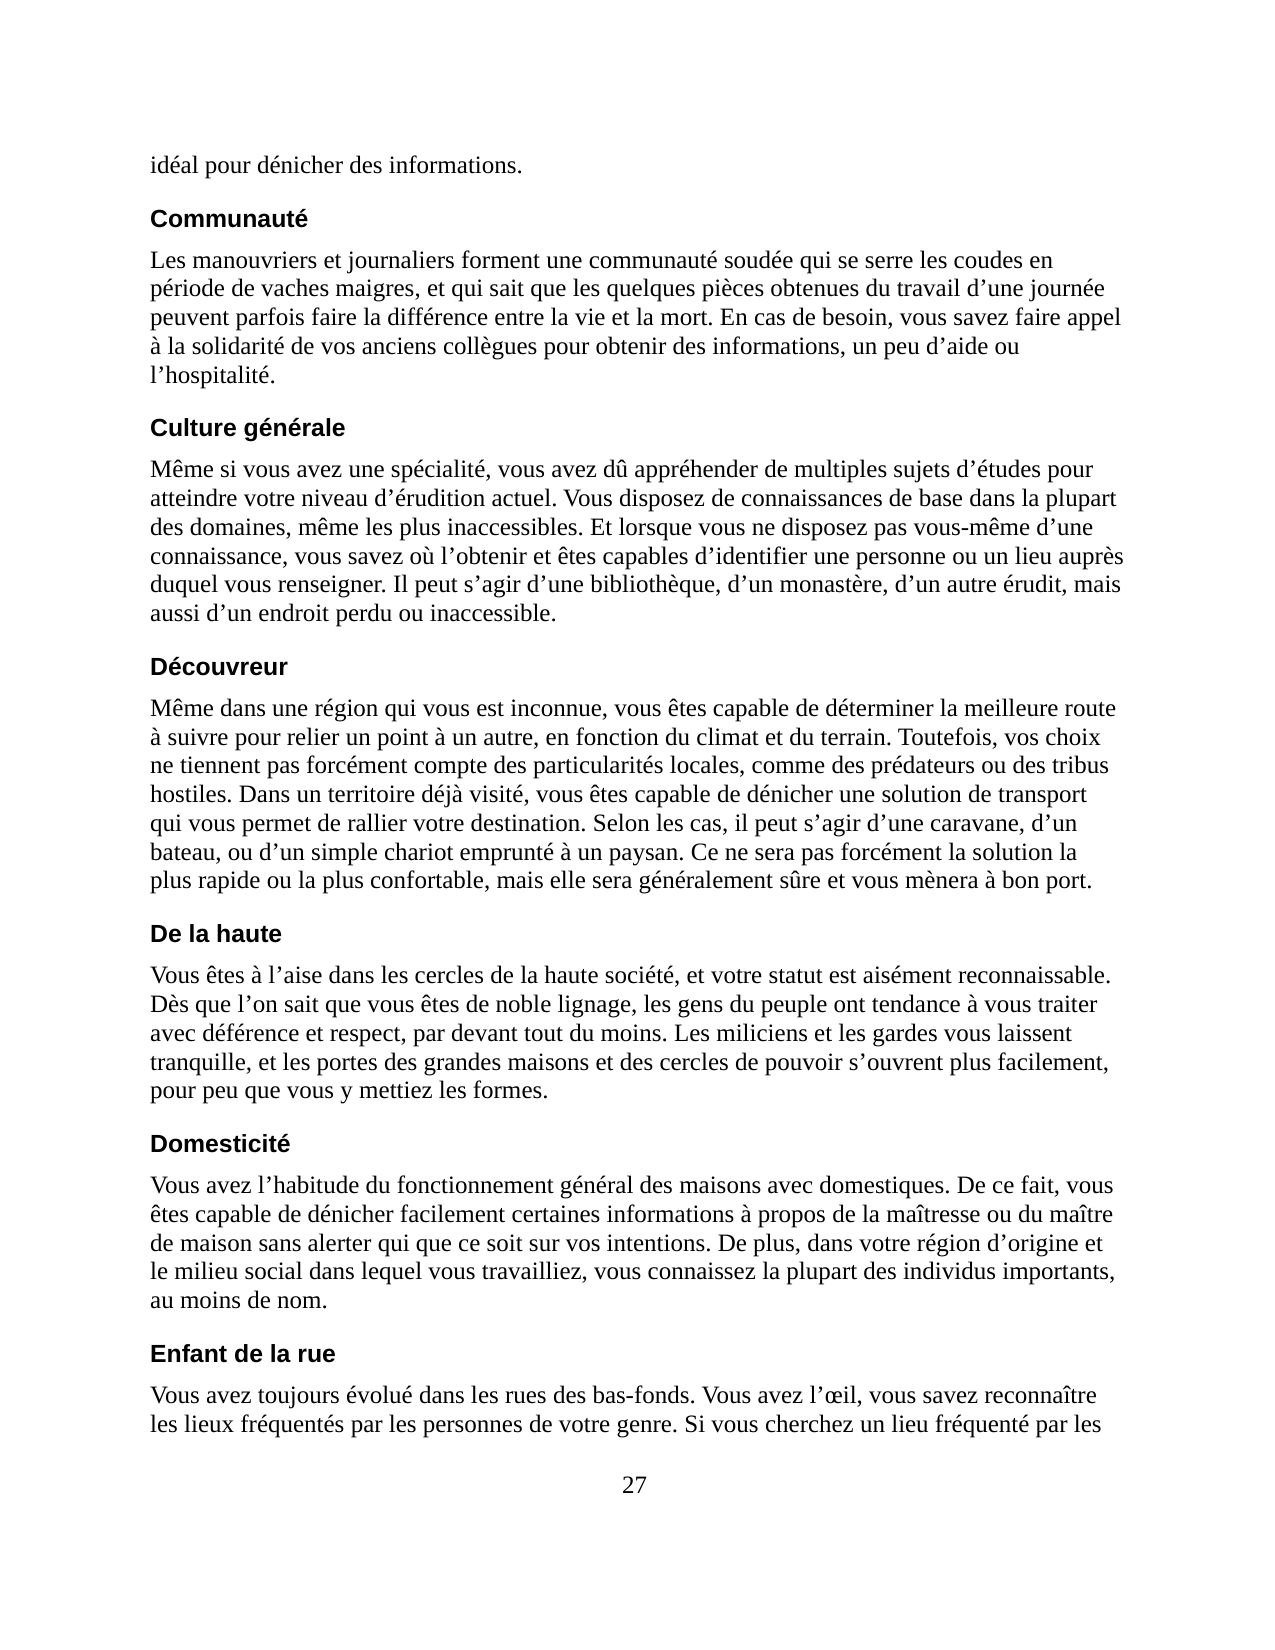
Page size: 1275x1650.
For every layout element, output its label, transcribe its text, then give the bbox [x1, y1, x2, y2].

text Vous avez l’habitude du fonctionnement général des maisons avec domestiques. De ce fait, vous êtes capable de dénicher facilement certaines informations à propos de la maîtresse ou du maître de maison sans alerter qui que ce soit sur vos intentions. De plus, dans votre région d’origine et le milieu social dans lequel vous travailliez, vous connaissez la plupart des individus importants, au moins de nom. [150, 1170, 1125, 1314]
subtitle Domesticité [150, 1129, 1125, 1158]
text Vous avez toujours évolué dans les rues des bas-fonds. Vous avez l’œil, vous savez reconnaître les lieux fréquentés par les personnes de votre genre. Si vous cherchez un lieu fréquenté par les [150, 1380, 1125, 1437]
subtitle Culture générale [150, 413, 1125, 442]
subtitle Enfant de la rue [150, 1339, 1125, 1367]
text idéal pour dénicher des informations. [150, 150, 1125, 179]
text Les manouvriers et journaliers forment une communauté soudée qui se serre les coudes en période de vaches maigres, et qui sait que les quelques pièces obtenues du travail d’une journée peuvent parfois faire la différence entre la vie et la mort. En cas de besoin, vous savez faire appel à la solidarité de vos anciens collègues pour obtenir des informations, un peu d’aide ou l’hospitalité. [150, 245, 1125, 388]
text Même dans une région qui vous est inconnue, vous êtes capable de déterminer la meilleure route à suivre pour relier un point à un autre, en fonction du climat et du terrain. Toutefois, vos choix ne tiennent pas forcément compte des particularités locales, comme des prédateurs ou des tribus hostiles. Dans un territoire déjà visité, vous êtes capable de dénicher une solution de transport qui vous permet de rallier votre destination. Selon les cas, il peut s’agir d’une caravane, d’un bateau, ou d’un simple chariot emprunté à un paysan. Ce ne sera pas forcément la solution la plus rapide ou la plus confortable, mais elle sera généralement sûre et vous mènera à bon port. [150, 693, 1125, 894]
subtitle Découvreur [150, 652, 1125, 681]
text Même si vous avez une spécialité, vous avez dû appréhender de multiples sujets d’études pour atteindre votre niveau d’érudition actuel. Vous disposez de connaissances de base dans la plupart des domaines, même les plus inaccessibles. Et lorsque vous ne disposez pas vous-même d’une connaissance, vous savez où l’obtenir et êtes capables d’identifier une personne ou un lieu auprès duquel vous renseigner. Il peut s’agir d’une bibliothèque, d’un monastère, d’un autre érudit, mais aussi d’un endroit perdu ou inaccessible. [150, 454, 1125, 627]
subtitle Communauté [150, 204, 1125, 232]
text Vous êtes à l’aise dans les cercles de la haute société, et votre statut est aisément reconnaissable. Dès que l’on sait que vous êtes de noble lignage, les gens du peuple ont tendance à vous traiter avec déférence et respect, par devant tout du moins. Les miliciens et les gardes vous laissent tranquille, et les portes des grandes maisons et des cercles de pouvoir s’ouvrent plus facilement, pour peu que vous y mettiez les formes. [150, 960, 1125, 1104]
subtitle De la haute [150, 919, 1125, 948]
